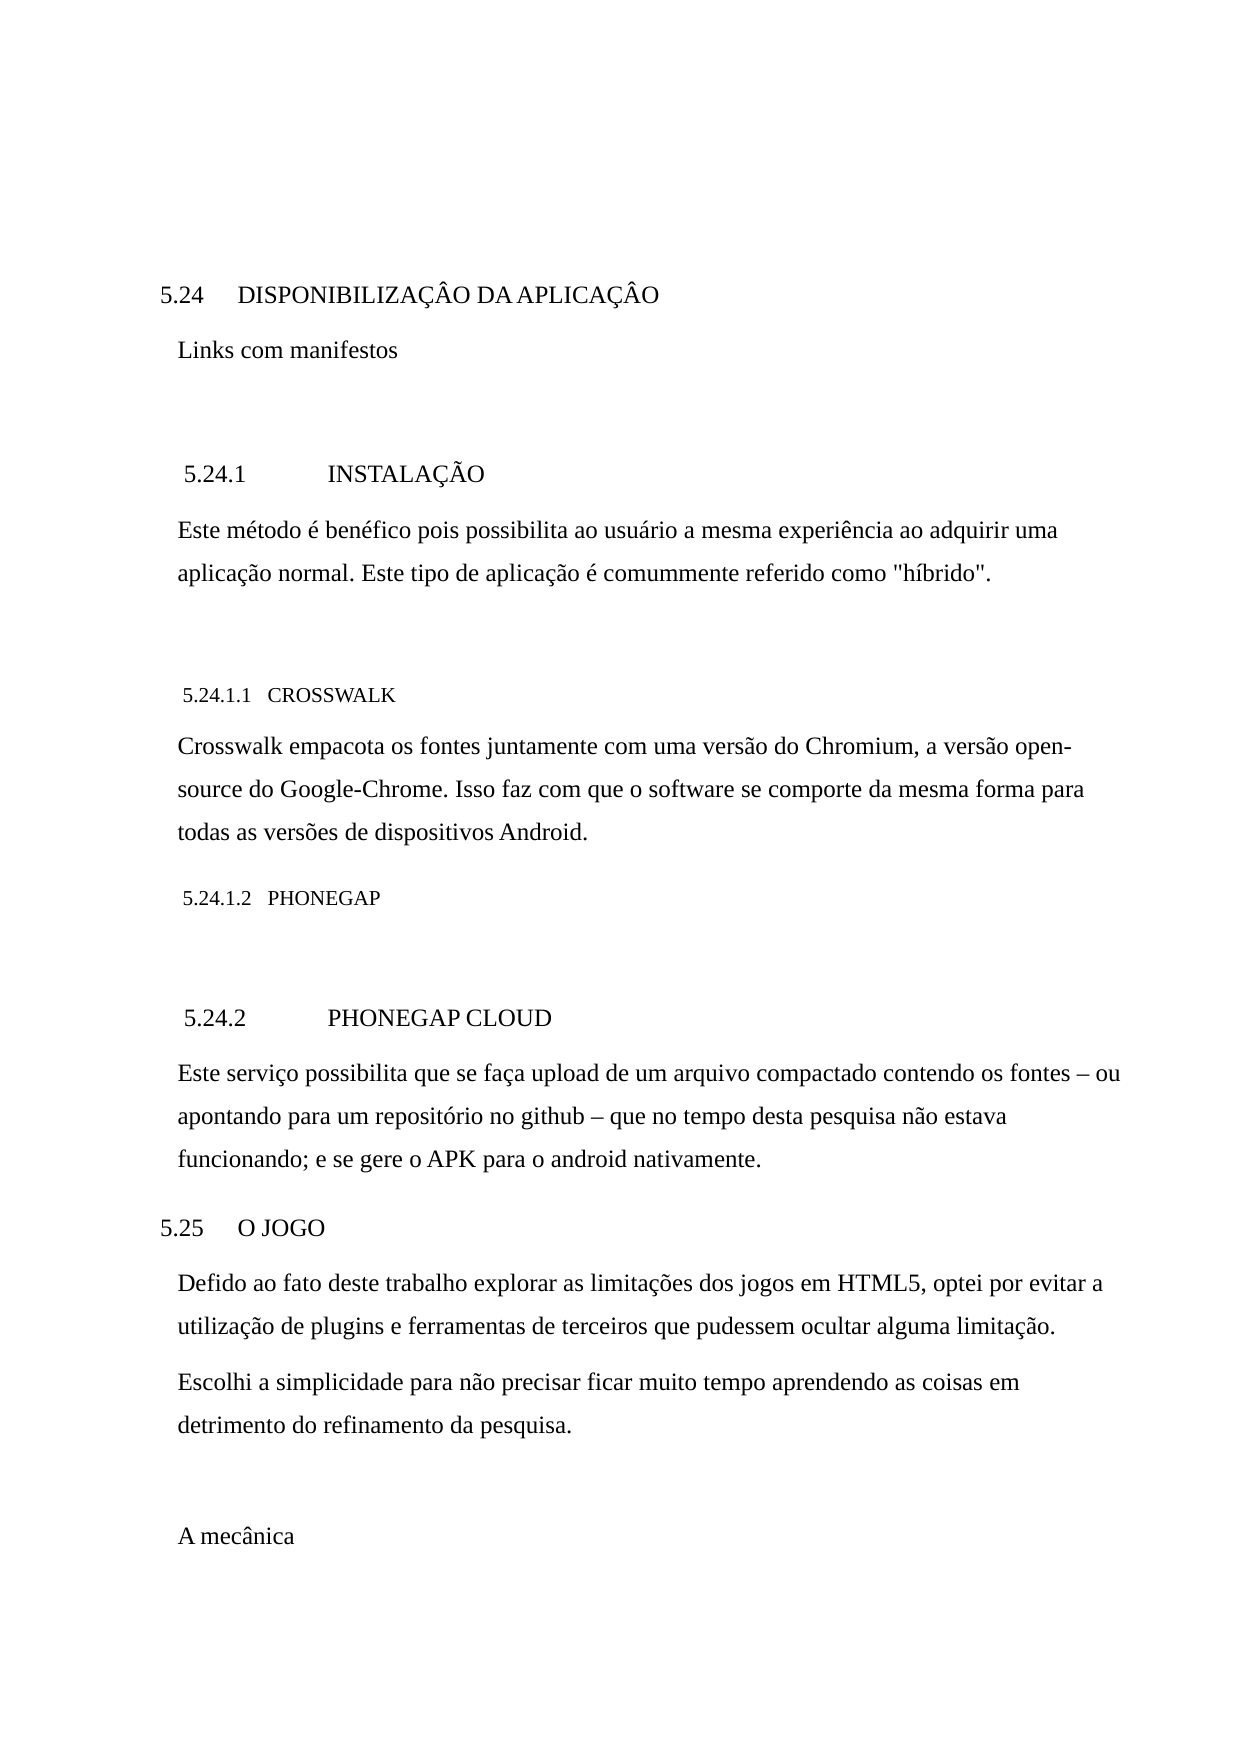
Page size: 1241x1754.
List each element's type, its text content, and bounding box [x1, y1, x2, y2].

subtitle PHONEGAP [177, 886, 1122, 910]
text Defido ao fato deste trabalho explorar as limitações dos jogos em HTML5, optei por evitar a utilização de plugins e ferramentas de terceiros que pudessem ocultar alguma limitação. [177, 1268, 1122, 1340]
subtitle DISPONIBILIZAÇÂO DA APLICAÇÂO [153, 280, 1122, 309]
subtitle INSTALAÇÃO [177, 459, 1122, 488]
text A mecânica [177, 1521, 1122, 1550]
subtitle PHONEGAP CLOUD [177, 1003, 1122, 1032]
subtitle O JOGO [153, 1213, 1122, 1242]
text Links com manifestos [177, 335, 1122, 364]
text Crosswalk empacota os fontes juntamente com uma versão do Chromium, a versão open-source do Google-Chrome. Isso faz com que o software se comporte da mesma forma para todas as versões de dispositivos Android. [177, 731, 1122, 846]
text Este método é benéfico pois possibilita ao usuário a mesma experiência ao adquirir uma aplicação normal. Este tipo de aplicação é comummente referido como "híbrido". [177, 515, 1122, 587]
subtitle CROSSWALK [177, 682, 1122, 707]
text Escolhi a simplicidade para não precisar ficar muito tempo aprendendo as coisas em detrimento do refinamento da pesquisa. [177, 1367, 1122, 1439]
text Este serviço possibilita que se faça upload de um arquivo compactado contendo os fontes – ou apontando para um repositório no github – que no tempo desta pesquisa não estava funcionando; e se gere o APK para o android nativamente. [177, 1058, 1122, 1173]
